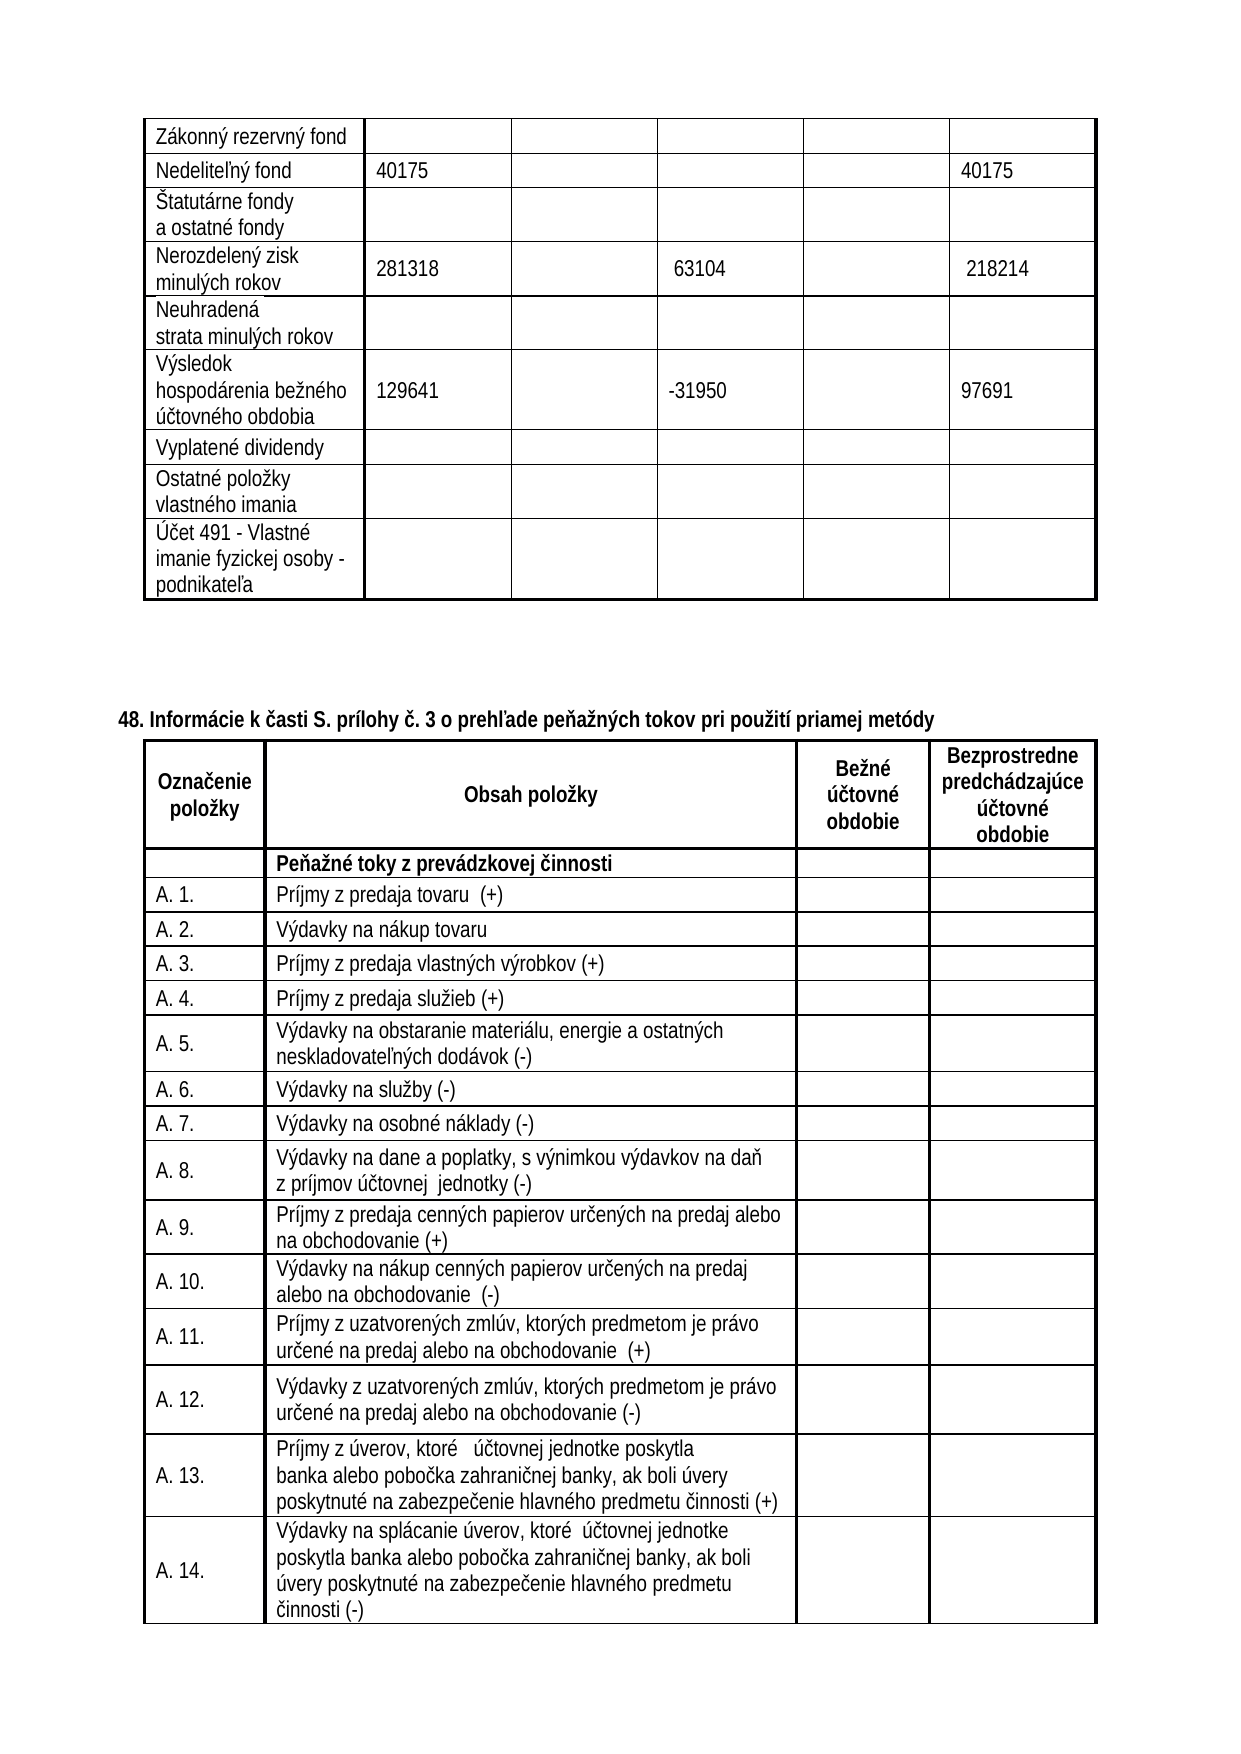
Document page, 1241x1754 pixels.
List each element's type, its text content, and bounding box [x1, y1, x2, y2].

table_cell Nerozdelený zisk minulých rokov [146, 242, 363, 295]
table_cell [366, 430, 511, 464]
table_cell [798, 947, 928, 980]
table_cell [931, 947, 1094, 980]
table_cell Nedeliteľný fond [146, 154, 363, 187]
table_cell A. 1. [146, 878, 263, 911]
table_cell [804, 465, 949, 517]
table_cell [366, 519, 511, 597]
table_cell [950, 119, 1094, 152]
table_cell [804, 350, 949, 429]
table_cell [366, 188, 511, 241]
table_cell [931, 850, 1094, 877]
table_cell 63104 [658, 242, 803, 295]
table_cell A. 7. [146, 1107, 263, 1139]
table_cell Výdavky z uzatvorených zmlúv, ktorých predmetom je právo určené na predaj alebo na obchodovanie (-) [267, 1366, 795, 1433]
table_cell [931, 1016, 1094, 1071]
table_cell Výdavky na služby (-) [267, 1072, 795, 1105]
table_cell [798, 1255, 928, 1307]
table_cell [658, 188, 803, 241]
table_cell [512, 430, 657, 464]
table_cell [804, 188, 949, 241]
table_cell 40175 [950, 154, 1094, 187]
table_cell [950, 465, 1094, 517]
table_cell [798, 850, 928, 877]
table_cell A. 9. [146, 1201, 263, 1253]
table_cell A. 11. [146, 1309, 263, 1364]
table_cell Výdavky na nákup tovaru [267, 913, 795, 945]
table_cell A. 14. [146, 1517, 263, 1623]
table_cell Štatutárne fondy a ostatné fondy [146, 188, 363, 241]
table_cell Peňažné toky z prevádzkovej činnosti [267, 850, 795, 877]
table_cell [798, 1107, 928, 1139]
table_cell [658, 297, 803, 349]
table_cell 97691 [950, 350, 1094, 429]
table_cell 281318 [366, 242, 511, 295]
table_cell [366, 465, 511, 517]
table_cell [931, 1107, 1094, 1139]
table_cell [931, 1517, 1094, 1623]
table_cell A. 5. [146, 1016, 263, 1071]
table_cell A. 12. [146, 1366, 263, 1433]
table_cell A. 10. [146, 1255, 263, 1307]
table_cell [798, 1517, 928, 1623]
table_cell Účet 491 - Vlastné imanie fyzickej osoby - podnikateľa [146, 519, 363, 597]
table_cell Vyplatené dividendy [146, 430, 363, 464]
table_cell [950, 430, 1094, 464]
table_cell [658, 154, 803, 187]
table_cell [950, 188, 1094, 241]
table_cell Príjmy z predaja cenných papierov určených na predaj alebo na obchodovanie (+) [267, 1201, 795, 1253]
table_cell [658, 519, 803, 597]
table_header Označenie položky [146, 742, 263, 847]
table_cell Príjmy z predaja vlastných výrobkov (+) [267, 947, 795, 980]
table_cell [798, 1072, 928, 1105]
table_cell [931, 913, 1094, 945]
table_cell [950, 519, 1094, 597]
table_cell Zákonný rezervný fond [146, 119, 363, 152]
table_cell [931, 1072, 1094, 1105]
table_cell Príjmy z úverov, ktoré účtovnej jednotke poskytla banka alebo pobočka zahraničnej banky, ak boli úvery poskytnuté na zabezpečenie hlavného predmetu činnosti (+) [267, 1435, 795, 1516]
table_cell [931, 1309, 1094, 1364]
table_cell [804, 430, 949, 464]
table_cell [798, 981, 928, 1014]
table_cell [798, 913, 928, 945]
table_cell [931, 878, 1094, 911]
table_cell [931, 1201, 1094, 1253]
table_cell [512, 154, 657, 187]
table_cell [931, 1141, 1094, 1199]
table_cell [658, 465, 803, 517]
table_cell Neuhradená strata minulých rokov [146, 297, 363, 349]
table_cell [798, 1435, 928, 1516]
table_cell 218214 [950, 242, 1094, 295]
table_cell Výdavky na dane a poplatky, s výnimkou výdavkov na daň z príjmov účtovnej jednotky (-) [267, 1141, 795, 1199]
table_cell [512, 465, 657, 517]
table_cell Výdavky na obstaranie materiálu, energie a ostatných neskladovateľných dodávok (-) [267, 1016, 795, 1071]
table_cell [798, 1366, 928, 1433]
table_cell [804, 519, 949, 597]
table_cell [931, 1435, 1094, 1516]
table_cell A. 4. [146, 981, 263, 1014]
table_cell [931, 1366, 1094, 1433]
table_cell [804, 119, 949, 152]
table_cell [931, 981, 1094, 1014]
table_cell [804, 242, 949, 295]
table_cell [512, 188, 657, 241]
table_cell A. 3. [146, 947, 263, 980]
table_cell [512, 297, 657, 349]
table_cell Príjmy z uzatvorených zmlúv, ktorých predmetom je právo určené na predaj alebo na obchodovanie (+) [267, 1309, 795, 1364]
table_cell [798, 1141, 928, 1199]
table_cell [366, 297, 511, 349]
table_cell Výdavky na splácanie úverov, ktoré účtovnej jednotke poskytla banka alebo pobočka zahraničnej banky, ak boli úvery poskytnuté na zabezpečenie hlavného predmetu činnosti (-) [267, 1517, 795, 1623]
table_cell Výsledok hospodárenia bežného účtovného obdobia [146, 350, 363, 429]
table_cell [512, 119, 657, 152]
table_cell [512, 350, 657, 429]
table_cell [512, 519, 657, 597]
table_cell [931, 1255, 1094, 1307]
table_cell [950, 297, 1094, 349]
table_header Obsah položky [267, 742, 795, 847]
table_cell Príjmy z predaja tovaru (+) [267, 878, 795, 911]
table_cell Výdavky na nákup cenných papierov určených na predaj alebo na obchodovanie (-) [267, 1255, 795, 1307]
table_cell A. 6. [146, 1072, 263, 1105]
table_header Bežné účtovné obdobie [798, 742, 928, 847]
table_cell [798, 1201, 928, 1253]
table_cell [798, 1309, 928, 1364]
table_cell [804, 297, 949, 349]
table_cell [798, 1016, 928, 1071]
table_cell [146, 850, 263, 877]
table_cell 129641 [366, 350, 511, 429]
table_cell Výdavky na osobné náklady (-) [267, 1107, 795, 1139]
table_cell [658, 430, 803, 464]
table_cell Ostatné položky vlastného imania [146, 465, 363, 517]
table_cell [798, 878, 928, 911]
table_cell A. 13. [146, 1435, 263, 1516]
table_cell [366, 119, 511, 152]
table_cell Príjmy z predaja služieb (+) [267, 981, 795, 1014]
table_cell [804, 154, 949, 187]
table_cell [658, 119, 803, 152]
table_cell -31950 [658, 350, 803, 429]
table_header Bezprostredne predchádzajúce účtovné obdobie [931, 742, 1094, 847]
table_cell A. 8. [146, 1141, 263, 1199]
text 48. Informácie k časti S. prílohy č. 3 o prehľade peňažných tokov pri použití priamej metódy [118, 706, 1122, 732]
table_cell A. 2. [146, 913, 263, 945]
table_cell [512, 242, 657, 295]
table_cell 40175 [366, 154, 511, 187]
